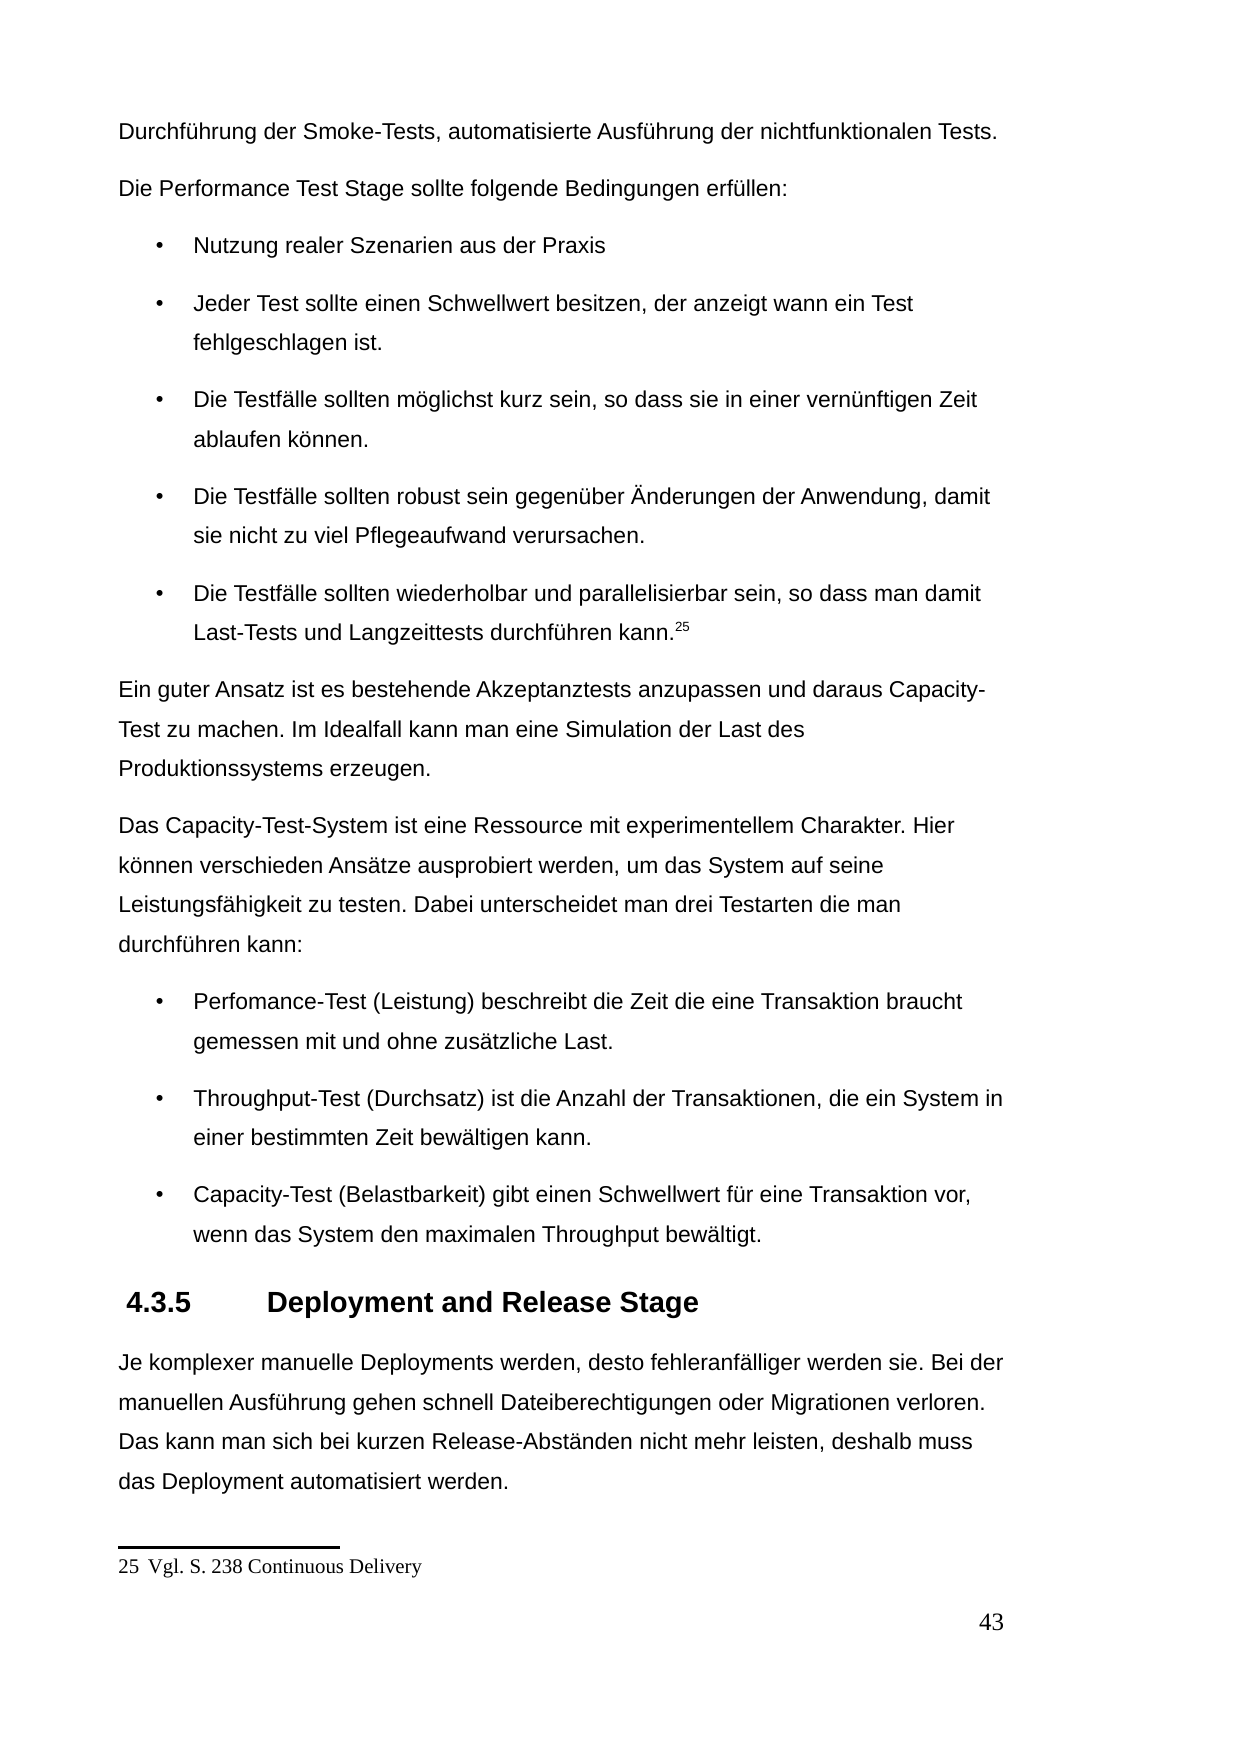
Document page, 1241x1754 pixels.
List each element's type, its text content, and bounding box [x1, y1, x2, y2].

text Durchführung der Smoke-Tests, automatisierte Ausführung der nichtfunktionalen Tests. [118, 118, 1004, 144]
list Die Testfälle sollten möglichst kurz sein, so dass sie in einer vernünftigen Zeit ablaufen können. [156, 386, 1004, 452]
text Ein guter Ansatz ist es bestehende Akzeptanztests anzupassen und daraus Capacity-Test zu machen. Im Idealfall kann man eine Simulation der Last des Produktionssystems erzeugen. [118, 676, 1004, 782]
list Nutzung realer Szenarien aus der Praxis [156, 232, 1004, 259]
list Die Testfälle sollten robust sein gegenüber Änderungen der Anwendung, damit sie nicht zu viel Pflegeaufwand verursachen. [156, 483, 1004, 549]
subtitle Deployment and Release Stage [118, 1285, 1004, 1319]
list Jeder Test sollte einen Schwellwert besitzen, der anzeigt wann ein Test fehlgeschlagen ist. [156, 290, 1004, 356]
list Capacity-Test (Belastbarkeit) gibt einen Schwellwert für eine Transaktion vor, wenn das System den maximalen Throughput bewältigt. [156, 1181, 1004, 1247]
list Throughput-Test (Durchsatz) ist die Anzahl der Transaktionen, die ein System in einer bestimmten Zeit bewältigen kann. [156, 1085, 1004, 1151]
list Die Testfälle sollten wiederholbar und parallelisierbar sein, so dass man damit Last-Tests und Langzeittests durchführen kann. [156, 580, 1004, 646]
text Die Performance Test Stage sollte folgende Bedingungen erfüllen: [118, 175, 1004, 202]
list Perfomance-Test (Leistung) beschreibt die Zeit die eine Transaktion braucht gemessen mit und ohne zusätzliche Last. [156, 988, 1004, 1054]
text Je komplexer manuelle Deployments werden, desto fehleranfälliger werden sie. Bei der manuellen Ausführung gehen schnell Dateiberechtigungen oder Migrationen verloren. Das kann man sich bei kurzen Release-Abständen nicht mehr leisten, deshalb muss das Deployment automatisiert werden. [118, 1349, 1004, 1494]
text Das Capacity-Test-System ist eine Ressource mit experimentellem Charakter. Hier können verschieden Ansätze ausprobiert werden, um das System auf seine Leistungsfähigkeit zu testen. Dabei unterscheidet man drei Testarten die man durchführen kann: [118, 812, 1004, 957]
list Vgl. S. 238 Continuous Delivery [118, 1553, 1004, 1578]
